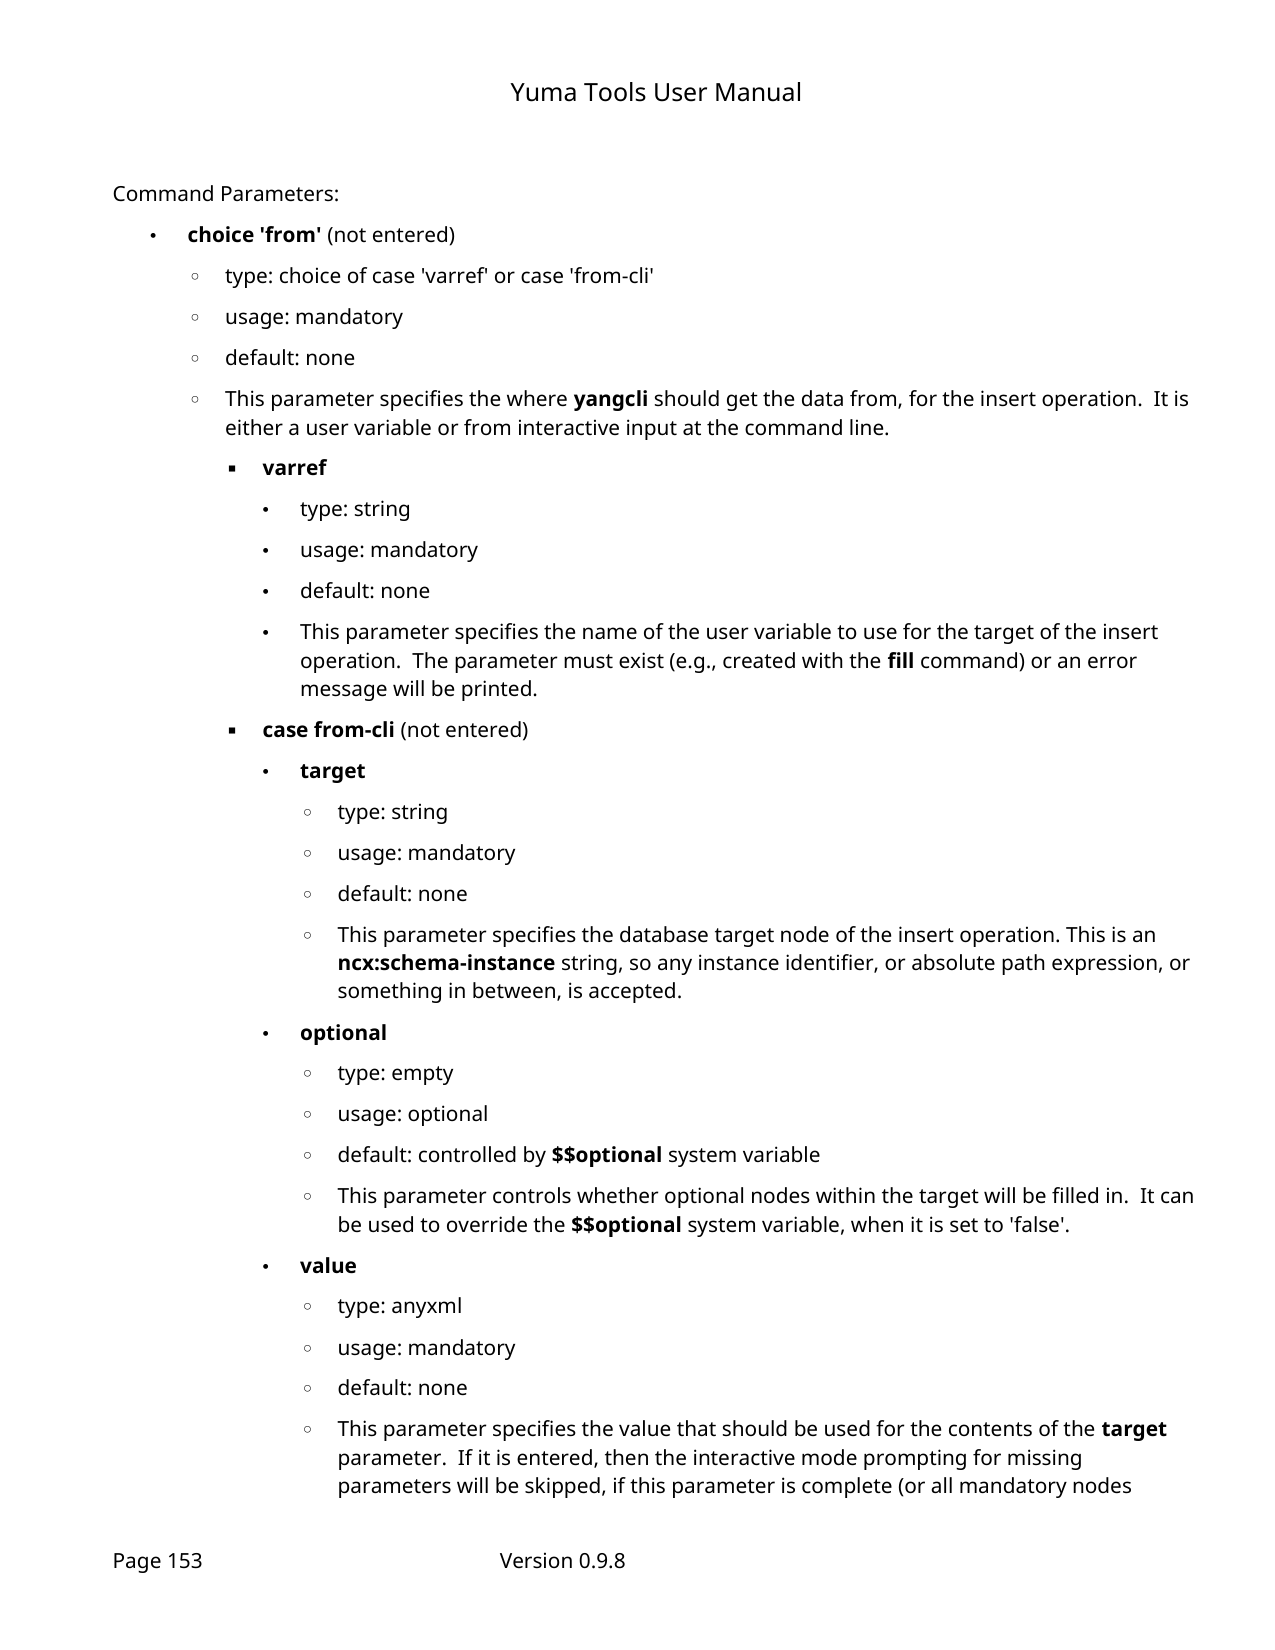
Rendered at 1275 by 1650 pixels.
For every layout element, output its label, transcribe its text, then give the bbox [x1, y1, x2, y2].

list This parameter specifies the where yangcli should get the data from, for the insert operation. It is either a user variable or from interactive input at the command line. [187, 384, 1200, 441]
list default: none [300, 1373, 1200, 1402]
list This parameter specifies the database target node of the insert operation. This is an ncx:schema-instance string, so any instance identifier, or absolute path expression, or something in between, is accepted. [300, 920, 1200, 1005]
list This parameter controls whether optional nodes within the target will be filled in. It can be used to override the $$optional system variable, when it is set to 'false'. [300, 1181, 1200, 1238]
list value [262, 1251, 1200, 1279]
list usage: mandatory [187, 302, 1200, 331]
list usage: mandatory [300, 838, 1200, 866]
list usage: mandatory [300, 1333, 1200, 1361]
text Command Parameters: [112, 179, 1200, 208]
list target [262, 756, 1200, 784]
list type: empty [300, 1058, 1200, 1087]
list usage: optional [300, 1099, 1200, 1128]
list case from-cli (not entered) [225, 715, 1200, 743]
list varref [225, 453, 1200, 482]
list type: string [300, 797, 1200, 825]
list type: string [262, 494, 1200, 523]
list optional [262, 1018, 1200, 1046]
list default: none [262, 576, 1200, 605]
list default: none [300, 879, 1200, 907]
list choice 'from' (not entered) [150, 220, 1200, 249]
list default: controlled by $$optional system variable [300, 1140, 1200, 1169]
list This parameter specifies the value that should be used for the contents of the target parameter. If it is entered, then the interactive mode prompting for missing parameters will be skipped, if this parameter is complete (or all mandatory nodes [300, 1414, 1200, 1500]
list type: anyxml [300, 1292, 1200, 1320]
list This parameter specifies the name of the user variable to use for the target of the insert operation. The parameter must exist (e.g., created with the fill command) or an error message will be printed. [262, 617, 1200, 703]
list usage: mandatory [262, 535, 1200, 564]
list default: none [187, 343, 1200, 372]
list type: choice of case 'varref' or case 'from-cli' [187, 261, 1200, 290]
